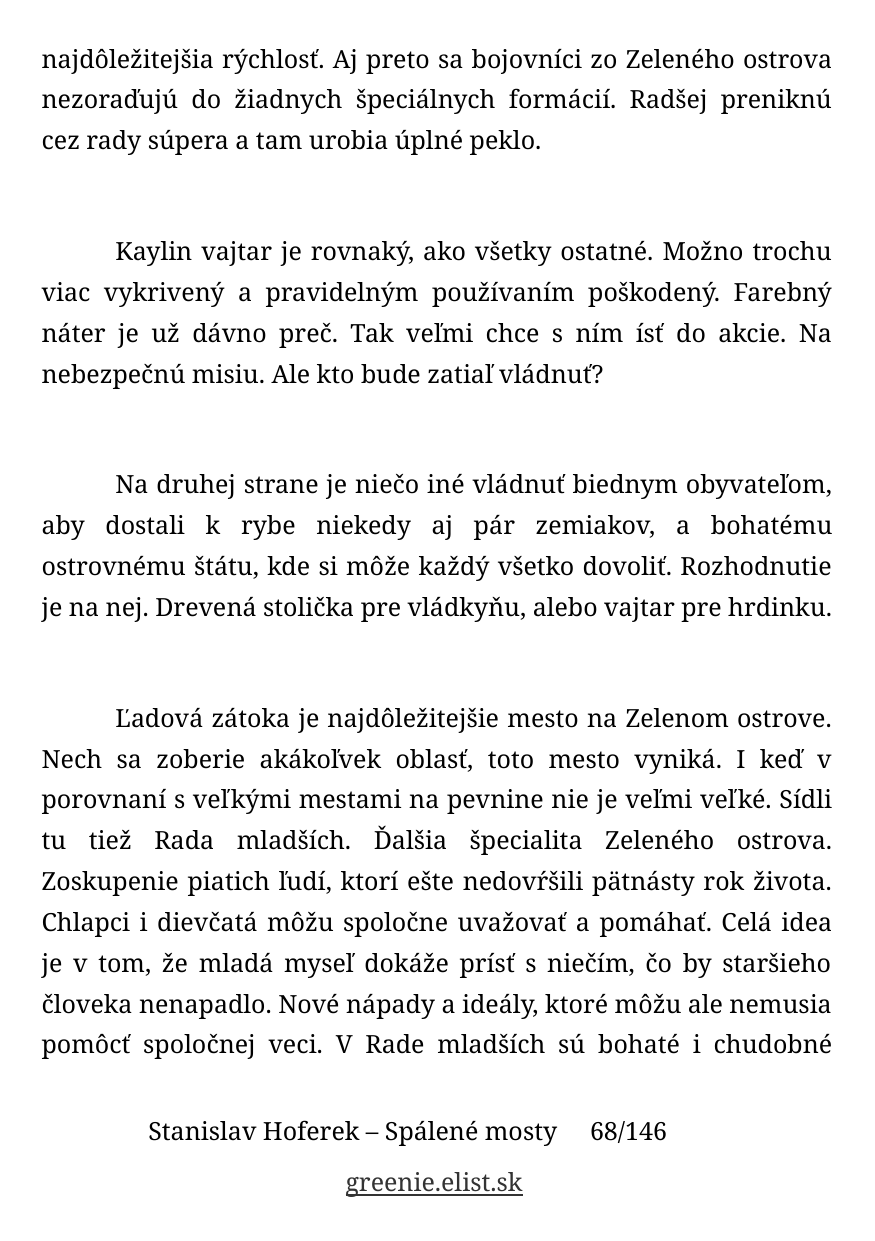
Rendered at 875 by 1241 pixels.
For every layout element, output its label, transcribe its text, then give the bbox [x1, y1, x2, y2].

text Kaylin vajtar je rovnaký, ako všetky ostatné. Možno trochu viac vykrivený a pravidelným používaním poškodený. Farebný náter je už dávno preč. Tak veľmi chce s ním ísť do akcie. Na nebezpečnú misiu. Ale kto bude zatiaľ vládnuť? [41, 234, 833, 390]
text Na druhej strane je niečo iné vládnuť biednym obyvateľom, aby dostali k rybe niekedy aj pár zemiakov, a bohatému ostrovnému štátu, kde si môže každý všetko dovoliť. Rozhodnutie je na nej. Drevená stolička pre vládkyňu, alebo vajtar pre hrdinku. [41, 467, 833, 624]
text najdôležitejšia rýchlosť. Aj preto sa bojovníci zo Zeleného ostrova nezoraďujú do žiadnych špeciálnych formácií. Radšej preniknú cez rady súpera a tam urobia úplné peklo. [41, 41, 833, 157]
text Ľadová zátoka je najdôležitejšie mesto na Zelenom ostrove. Nech sa zoberie akákoľvek oblasť, toto mesto vyniká. I keď v porovnaní s veľkými mestami na pevnine nie je veľmi veľké. Sídli tu tiež Rada mladších. Ďalšia špecialita Zeleného ostrova. Zoskupenie piatich ľudí, ktorí ešte nedovŕšili pätnásty rok života. Chlapci i dievčatá môžu spoločne uvažovať a pomáhať. Celá idea je v tom, že mladá myseľ dokáže prísť s niečím, čo by staršieho človeka nenapadlo. Nové nápady a ideály, ktoré môžu ale nemusia pomôcť spoločnej veci. V Rade mladších sú bohaté i chudobné [41, 701, 833, 1061]
